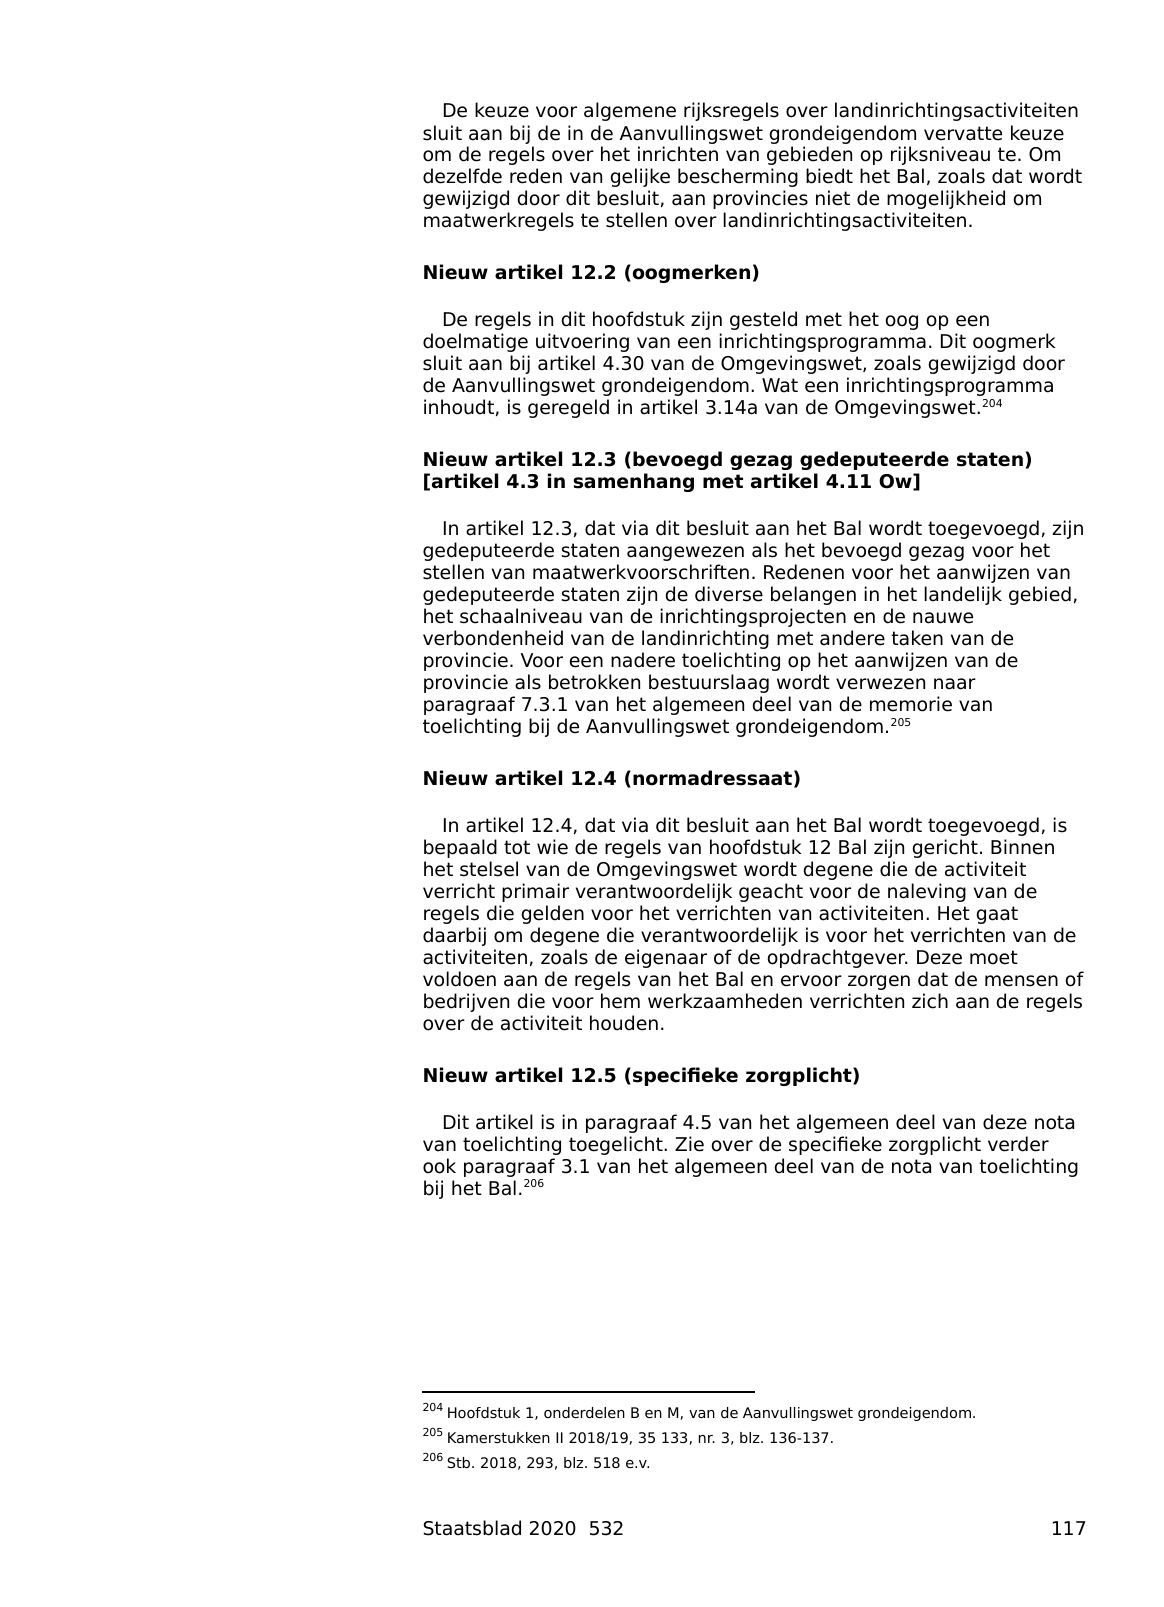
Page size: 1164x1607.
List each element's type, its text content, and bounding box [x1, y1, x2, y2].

text Kamerstukken II 2018/19, 35 133, nr. 3, blz. 136-137. [422, 1426, 1087, 1448]
subtitle Nieuw artikel 12.2 (oogmerken) [422, 262, 1087, 284]
subtitle Nieuw artikel 12.4 (normadressaat) [422, 768, 1087, 790]
text Stb. 2018, 293, blz. 518 e.v. [422, 1451, 1087, 1473]
subtitle Nieuw artikel 12.3 (bevoegd gezag gedeputeerde staten) [artikel 4.3 in samenhang met artikel 4.11 Ow] [422, 449, 1087, 493]
text Hoofdstuk 1, onderdelen B en M, van de Aanvullingswet grondeigendom. [422, 1401, 1087, 1423]
text De keuze voor algemene rijksregels over landinrichtingsactiviteiten sluit aan bij de in de Aanvullingswet grondeigendom vervatte keuze om de regels over het inrichten van gebieden op rijksniveau te. Om dezelfde reden van gelijke bescherming biedt het Bal, zoals dat wordt gewijzigd door dit besluit, aan provincies niet de mogelijkheid om maatwerkregels te stellen over landinrichtingsactiviteiten. [422, 100, 1087, 232]
subtitle Nieuw artikel 12.5 (specifieke zorgplicht) [422, 1065, 1087, 1087]
text De regels in dit hoofdstuk zijn gesteld met het oog op een doelmatige uitvoering van een inrichtingsprogramma. Dit oogmerk sluit aan bij artikel 4.30 van de Omgevingswet, zoals gewijzigd door de Aanvullingswet grondeigendom. Wat een inrichtingsprogramma inhoudt, is geregeld in artikel 3.14a van de Omgevingswet. [422, 309, 1087, 419]
text In artikel 12.3, dat via dit besluit aan het Bal wordt toegevoegd, zijn gedeputeerde staten aangewezen als het bevoegd gezag voor het stellen van maatwerkvoorschriften. Redenen voor het aanwijzen van gedeputeerde staten zijn de diverse belangen in het landelijk gebied, het schaalniveau van de inrichtingsprojecten en de nauwe verbondenheid van de landinrichting met andere taken van de provincie. Voor een nadere toelichting op het aanwijzen van de provincie als betrokken bestuurslaag wordt verwezen naar paragraaf 7.3.1 van het algemeen deel van de memorie van toelichting bij de Aanvullingswet grondeigendom. [422, 518, 1087, 738]
text In artikel 12.4, dat via dit besluit aan het Bal wordt toegevoegd, is bepaald tot wie de regels van hoofdstuk 12 Bal zijn gericht. Binnen het stelsel van de Omgevingswet wordt degene die de activiteit verricht primair verantwoordelijk geacht voor de naleving van de regels die gelden voor het verrichten van activiteiten. Het gaat daarbij om degene die verantwoordelijk is voor het verrichten van de activiteiten, zoals de eigenaar of de opdrachtgever. Deze moet voldoen aan de regels van het Bal en ervoor zorgen dat de mensen of bedrijven die voor hem werkzaamheden verrichten zich aan de regels over de activiteit houden. [422, 815, 1087, 1035]
text Dit artikel is in paragraaf 4.5 van het algemeen deel van deze nota van toelichting toegelicht. Zie over de specifieke zorgplicht verder ook paragraaf 3.1 van het algemeen deel van de nota van toelichting bij het Bal. [422, 1112, 1087, 1199]
